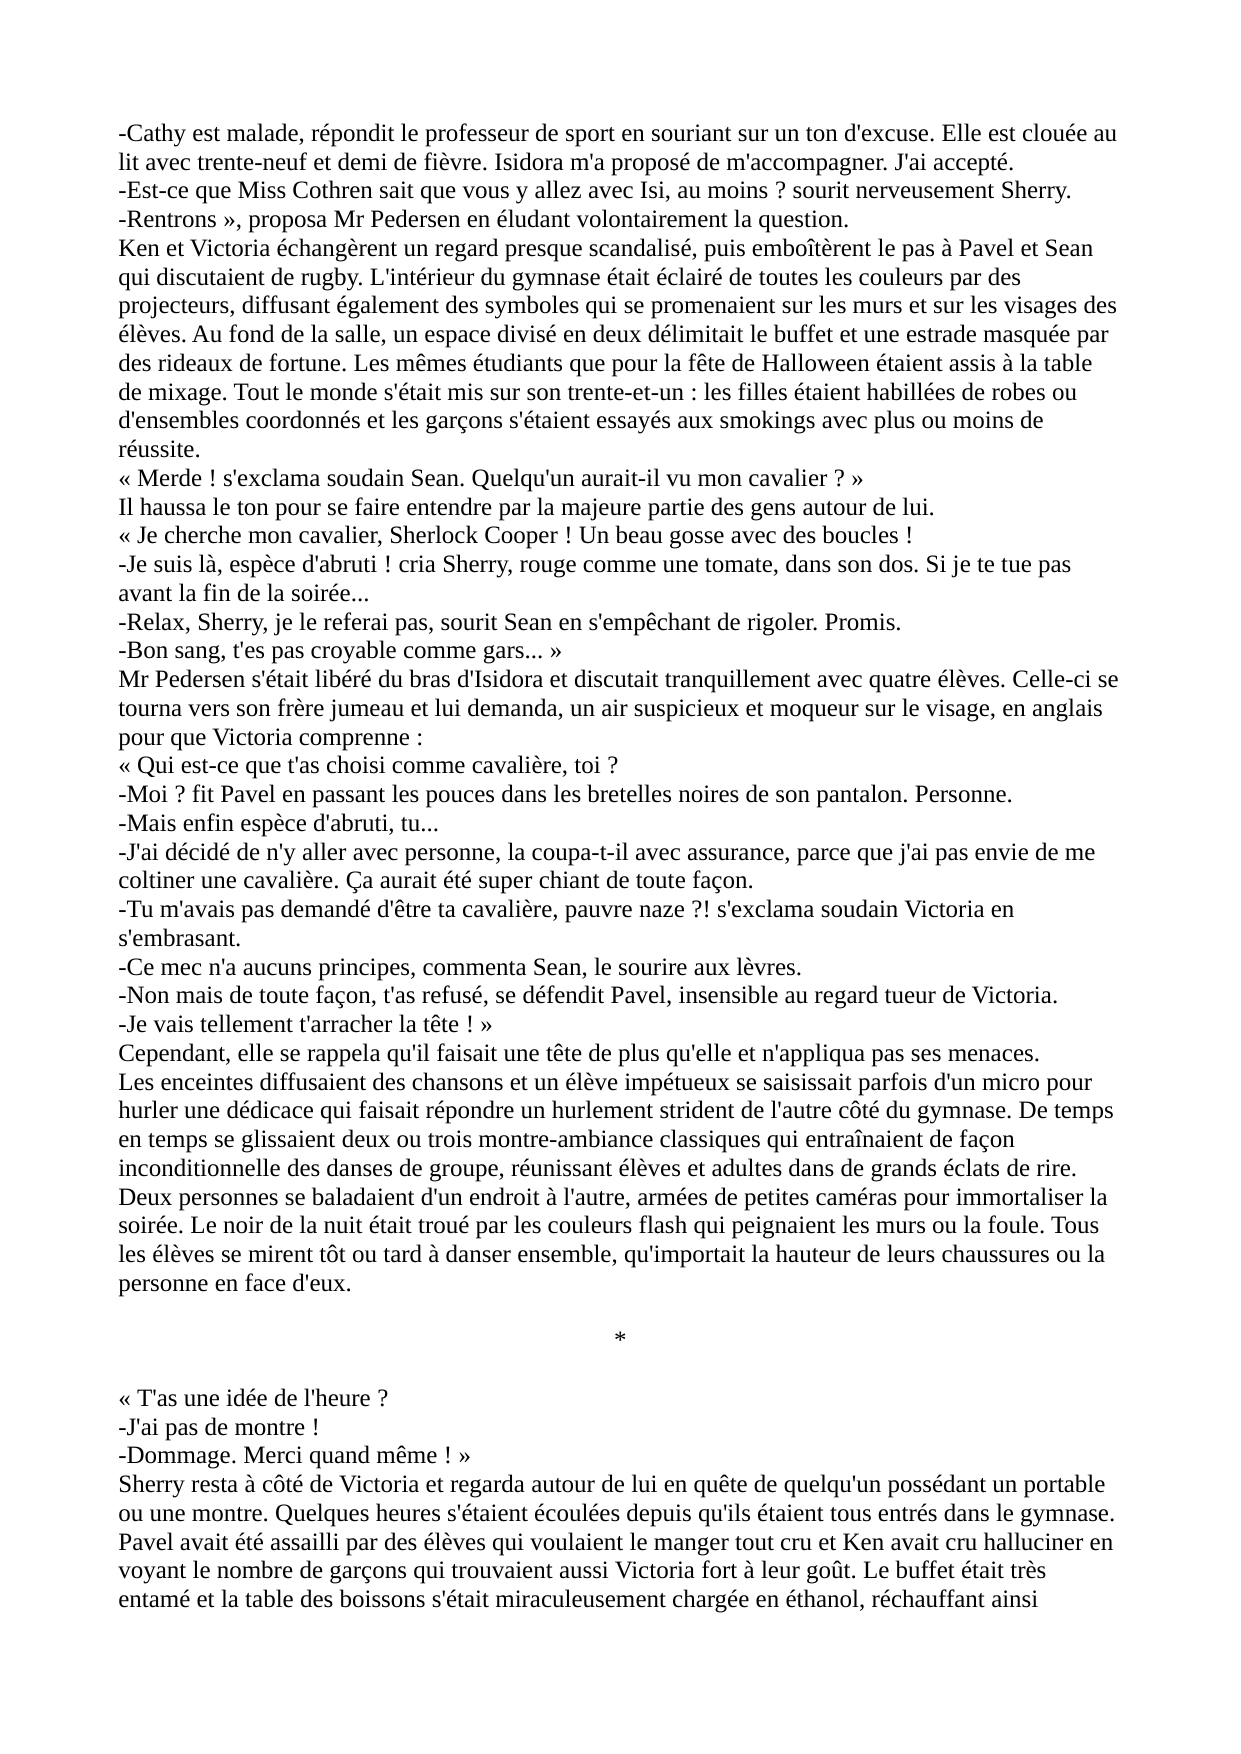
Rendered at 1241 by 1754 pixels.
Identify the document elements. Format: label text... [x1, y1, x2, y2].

text -Je suis là, espèce d'abruti ! cria Sherry, rouge comme une tomate, dans son dos. Si je te tue pas avant la fin de la soirée... [118, 549, 1122, 607]
text -Ce mec n'a aucuns principes, commenta Sean, le sourire aux lèvres. [118, 952, 1122, 981]
text Mr Pedersen s'était libéré du bras d'Isidora et discutait tranquillement avec quatre élèves. Celle-ci se tourna vers son frère jumeau et lui demanda, un air suspicieux et moqueur sur le visage, en anglais pour que Victoria comprenne : [118, 664, 1122, 751]
text -Dommage. Merci quand même ! » [118, 1441, 1122, 1469]
text -Rentrons », proposa Mr Pedersen en éludant volontairement la question. [118, 204, 1122, 233]
text Cependant, elle se rappela qu'il faisait une tête de plus qu'elle et n'appliqua pas ses menaces. [118, 1038, 1122, 1067]
text Ken et Victoria échangèrent un regard presque scandalisé, puis emboîtèrent le pas à Pavel et Sean qui discutaient de rugby. L'intérieur du gymnase était éclairé de toutes les couleurs par des projecteurs, diffusant également des symboles qui se promenaient sur les murs et sur les visages des élèves. Au fond de la salle, un espace divisé en deux délimitait le buffet et une estrade masquée par des rideaux de fortune. Les mêmes étudiants que pour la fête de Halloween étaient assis à la table de mixage. Tout le monde s'était mis sur son trente-et-un : les filles étaient habillées de robes ou d'ensembles coordonnés et les garçons s'étaient essayés aux smokings avec plus ou moins de réussite. [118, 233, 1122, 463]
text « T'as une idée de l'heure ? [118, 1383, 1122, 1412]
text -Est-ce que Miss Cothren sait que vous y allez avec Isi, au moins ? sourit nerveusement Sherry. [118, 176, 1122, 204]
text -Relax, Sherry, je le referai pas, sourit Sean en s'empêchant de rigoler. Promis. [118, 607, 1122, 636]
text « Merde ! s'exclama soudain Sean. Quelqu'un aurait-il vu mon cavalier ? » [118, 463, 1122, 492]
text * [118, 1326, 1122, 1354]
text -Cathy est malade, répondit le professeur de sport en souriant sur un ton d'excuse. Elle est clouée au lit avec trente-neuf et demi de fièvre. Isidora m'a proposé de m'accompagner. J'ai accepté. [118, 118, 1122, 176]
text Sherry resta à côté de Victoria et regarda autour de lui en quête de quelqu'un possédant un portable ou une montre. Quelques heures s'étaient écoulées depuis qu'ils étaient tous entrés dans le gymnase. Pavel avait été assailli par des élèves qui voulaient le manger tout cru et Ken avait cru halluciner en voyant le nombre de garçons qui trouvaient aussi Victoria fort à leur goût. Le buffet était très entamé et la table des boissons s'était miraculeusement chargée en éthanol, réchauffant ainsi [118, 1469, 1122, 1613]
text -Moi ? fit Pavel en passant les pouces dans les bretelles noires de son pantalon. Personne. [118, 779, 1122, 808]
text -J'ai pas de montre ! [118, 1412, 1122, 1441]
text « Je cherche mon cavalier, Sherlock Cooper ! Un beau gosse avec des boucles ! [118, 521, 1122, 549]
text -J'ai décidé de n'y aller avec personne, la coupa-t-il avec assurance, parce que j'ai pas envie de me coltiner une cavalière. Ça aurait été super chiant de toute façon. [118, 837, 1122, 894]
text Il haussa le ton pour se faire entendre par la majeure partie des gens autour de lui. [118, 492, 1122, 521]
text -Bon sang, t'es pas croyable comme gars... » [118, 636, 1122, 664]
text « Qui est-ce que t'as choisi comme cavalière, toi ? [118, 751, 1122, 779]
text -Tu m'avais pas demandé d'être ta cavalière, pauvre naze ?! s'exclama soudain Victoria en s'embrasant. [118, 894, 1122, 952]
text -Mais enfin espèce d'abruti, tu... [118, 808, 1122, 837]
text -Je vais tellement t'arracher la tête ! » [118, 1009, 1122, 1038]
text Les enceintes diffusaient des chansons et un élève impétueux se saisissait parfois d'un micro pour hurler une dédicace qui faisait répondre un hurlement strident de l'autre côté du gymnase. De temps en temps se glissaient deux ou trois montre-ambiance classiques qui entraînaient de façon inconditionnelle des danses de groupe, réunissant élèves et adultes dans de grands éclats de rire. Deux personnes se baladaient d'un endroit à l'autre, armées de petites caméras pour immortaliser la soirée. Le noir de la nuit était troué par les couleurs flash qui peignaient les murs ou la foule. Tous les élèves se mirent tôt ou tard à danser ensemble, qu'importait la hauteur de leurs chaussures ou la personne en face d'eux. [118, 1067, 1122, 1297]
text -Non mais de toute façon, t'as refusé, se défendit Pavel, insensible au regard tueur de Victoria. [118, 981, 1122, 1009]
